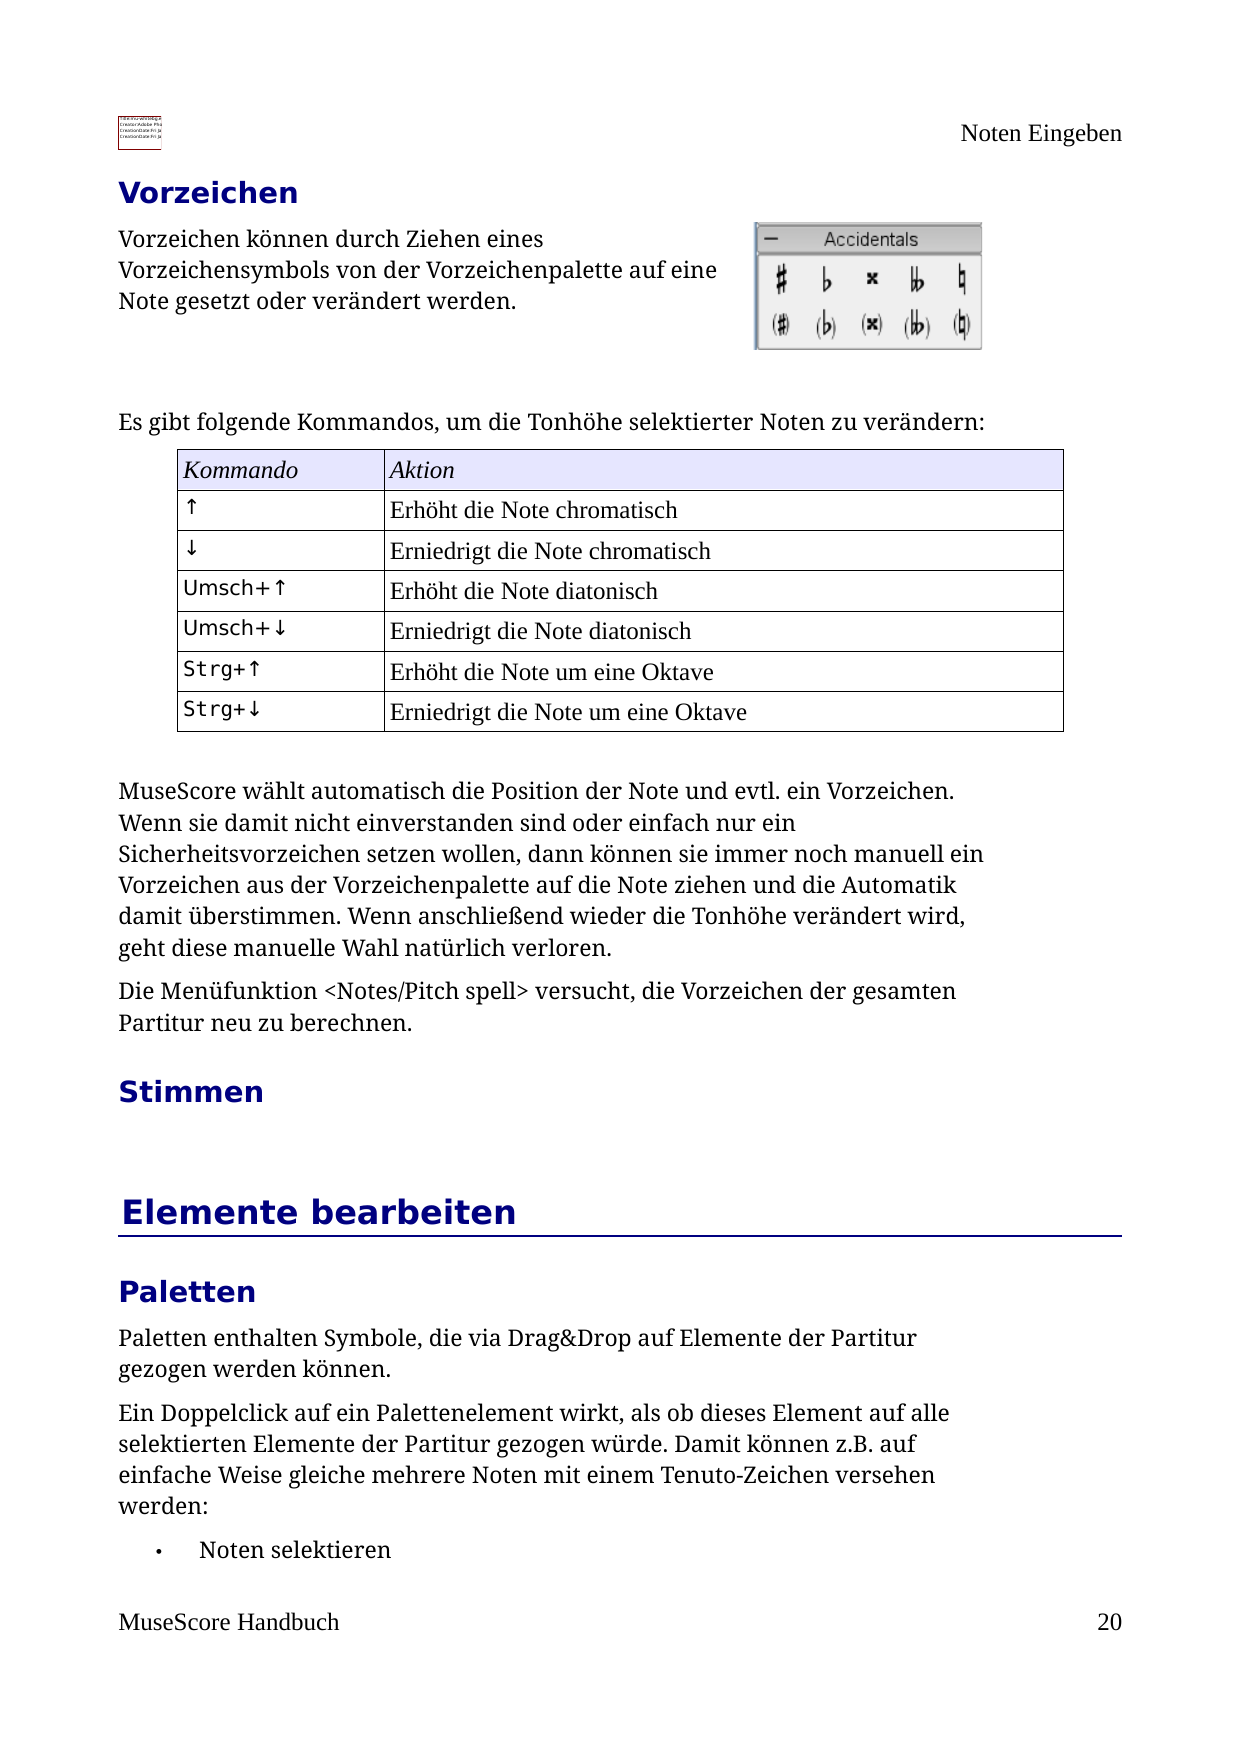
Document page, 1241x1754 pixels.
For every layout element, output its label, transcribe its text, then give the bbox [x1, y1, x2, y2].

subtitle Stimmen [118, 1075, 1122, 1109]
table_header Aktion [385, 450, 1063, 489]
subtitle Vorzeichen [118, 176, 1122, 210]
table_cell Erniedrigt die Note diatonisch [385, 612, 1063, 651]
text MuseScore wählt automatisch die Position der Note und evtl. ein Vorzeichen. Wenn sie damit nicht einverstanden sind oder einfach nur ein Sicherheitsvorzeichen setzen wollen, dann können sie immer noch manuell ein Vorzeichen aus der Vorzeichenpalette auf die Note ziehen und die Automatik damit überstimmen. Wenn anschließend wieder die Tonhöhe verändert wird, geht diese manuelle Wahl natürlich verloren. [118, 775, 1004, 963]
table_cell Umsch+↑ [178, 571, 384, 611]
table_cell Erhöht die Note um eine Oktave [385, 652, 1063, 691]
table_cell Strg+↑ [178, 652, 384, 691]
table_cell Erniedrigt die Note um eine Oktave [385, 692, 1063, 731]
subtitle Paletten [118, 1275, 1122, 1309]
text Vorzeichen können durch Ziehen eines Vorzeichensymbols von der Vorzeichenpalette auf eine Note gesetzt oder verändert werden. [118, 223, 753, 349]
table_cell Erhöht die Note diatonisch [385, 571, 1063, 611]
picture [753, 222, 983, 350]
text Ein Doppelclick auf ein Palettenelement wirkt, als ob dieses Element auf alle selektierten Elemente der Partitur gezogen würde. Damit können z.B. auf einfache Weise gleiche mehrere Noten mit einem Tenuto-Zeichen versehen werden: [118, 1396, 1004, 1521]
table_cell Erhöht die Note chromatisch [385, 491, 1063, 530]
text Es gibt folgende Kommandos, um die Tonhöhe selektierter Noten zu verändern: [118, 406, 1004, 437]
text [983, 223, 1004, 349]
table_cell ↓ [178, 531, 384, 570]
table_cell ↑ [178, 491, 384, 530]
table_cell Umsch+↓ [178, 612, 384, 651]
table_header Kommando [178, 450, 384, 489]
table_cell Strg+↓ [178, 692, 384, 731]
table_cell Erniedrigt die Note chromatisch [385, 531, 1063, 570]
list Noten selektieren [156, 1534, 1004, 1565]
subtitle Elemente bearbeiten [118, 1191, 1122, 1235]
text Die Menüfunktion <Notes/Pitch spell> versucht, die Vorzeichen der gesamten Partitur neu zu berechnen. [118, 975, 1004, 1038]
text Paletten enthalten Symbole, die via Drag&Drop auf Elemente der Partitur gezogen werden können. [118, 1321, 1004, 1384]
